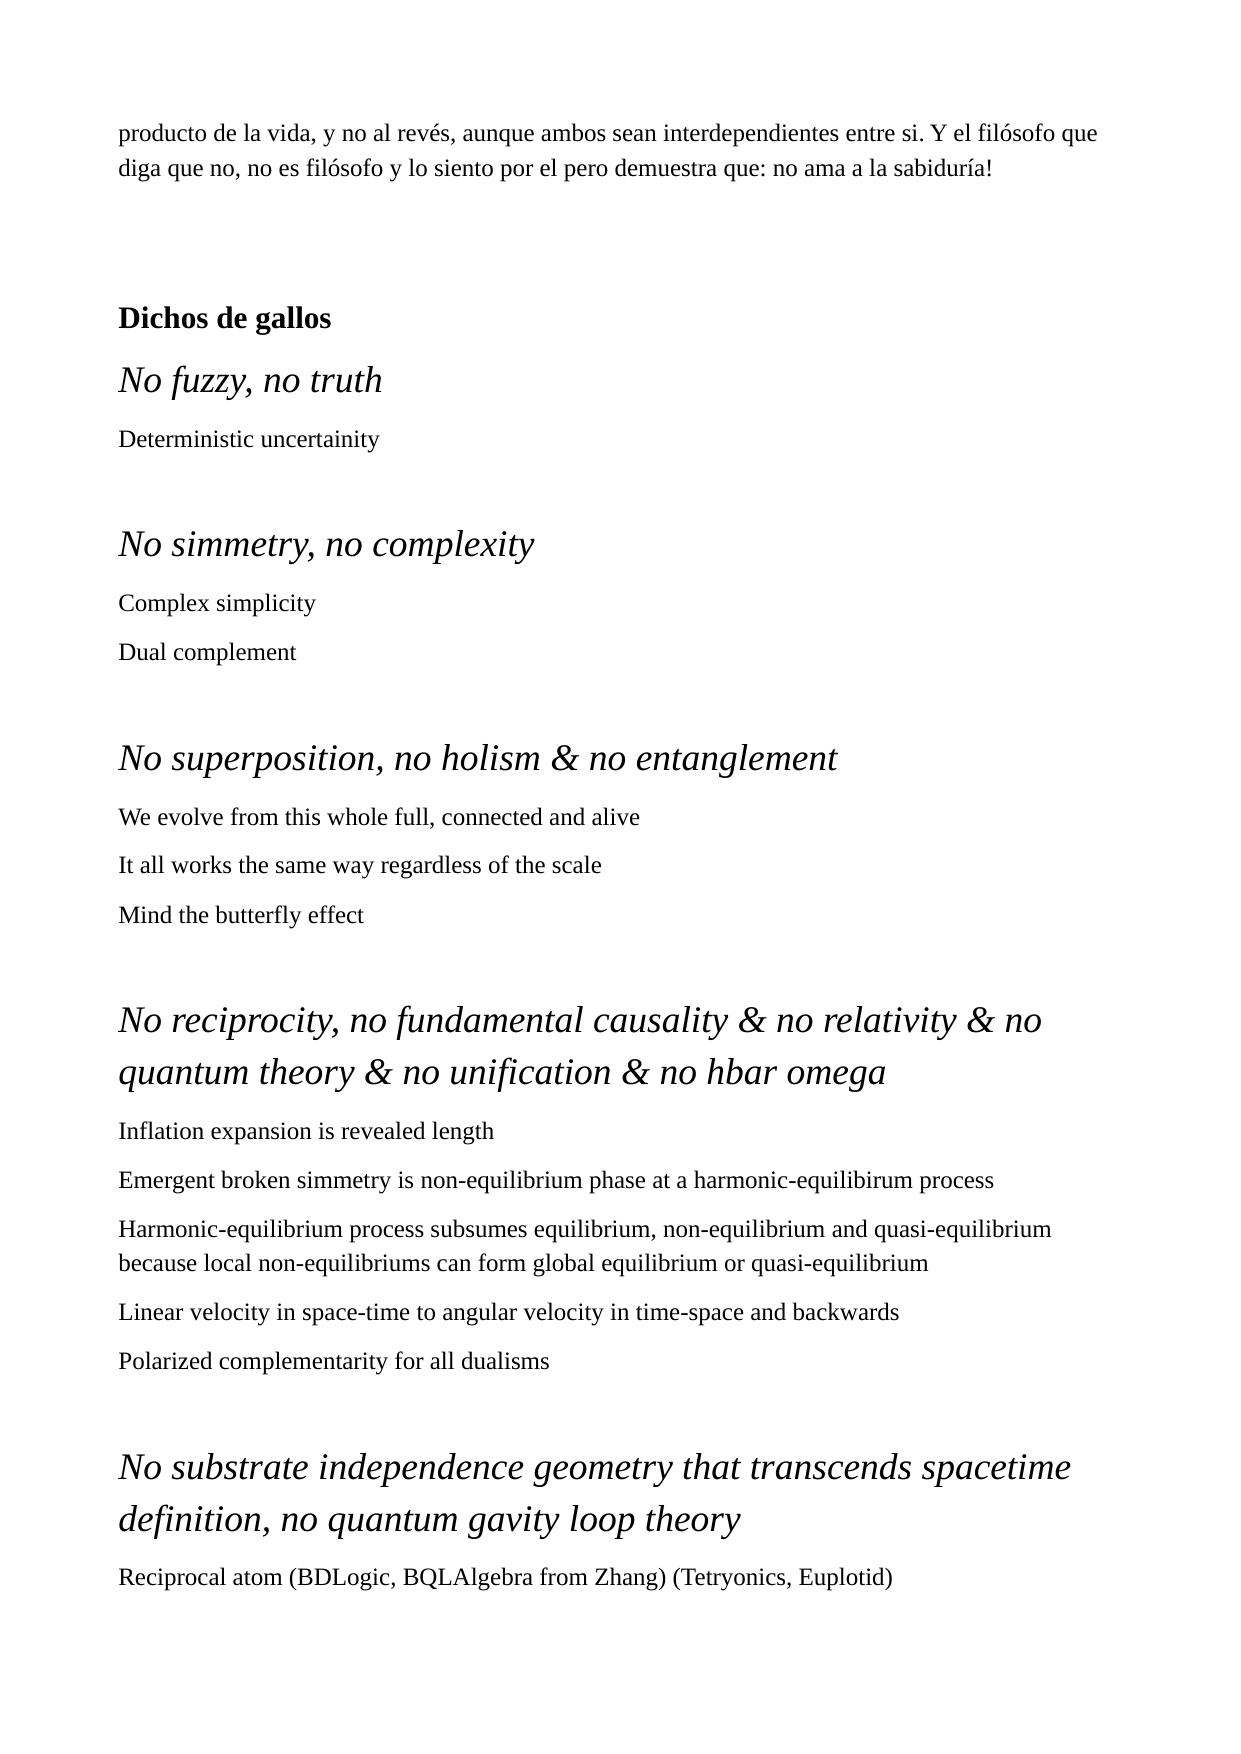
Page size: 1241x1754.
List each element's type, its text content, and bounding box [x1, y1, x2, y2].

text We evolve from this whole full, connected and alive [118, 802, 1122, 830]
text Dichos de gallos [118, 300, 1122, 336]
text No simmetry, no complexity [118, 522, 1122, 565]
text No substrate independence geometry that transcends spacetime definition, no quantum gavity loop theory [118, 1444, 1122, 1539]
text No reciprocity, no fundamental causality & no relativity & no quantum theory & no unification & no hbar omega [118, 998, 1122, 1093]
text No fuzzy, no truth [118, 357, 1122, 401]
text Harmonic-equilibrium process subsumes equilibrium, non-equilibrium and quasi-equilibrium because local non-equilibriums can form global equilibrium or quasi-equilibrium [118, 1214, 1122, 1277]
text Linear velocity in space-time to angular velocity in time-space and backwards [118, 1297, 1122, 1326]
text No superposition, no holism & no entanglement [118, 735, 1122, 778]
text Emergent broken simmetry is non-equilibrium phase at a harmonic-equilibirum process [118, 1165, 1122, 1193]
text producto de la vida, y no al revés, aunque ambos sean interdependientes entre si. Y el filósofo que diga que no, no es filósofo y lo siento por el pero demuestra que: no ama a la sabiduría! [118, 118, 1122, 181]
text Mind the butterfly effect [118, 900, 1122, 928]
text Reciprocal atom (BDLogic, BQLAlgebra from Zhang) (Tetryonics, Euplotid) [118, 1562, 1122, 1591]
text Polarized complementarity for all dualisms [118, 1346, 1122, 1375]
text Complex simplicity [118, 588, 1122, 617]
text It all works the same way regardless of the scale [118, 851, 1122, 879]
text Dual complement [118, 637, 1122, 666]
text Inflation expansion is revealed length [118, 1116, 1122, 1144]
text Deterministic uncertainity [118, 424, 1122, 452]
